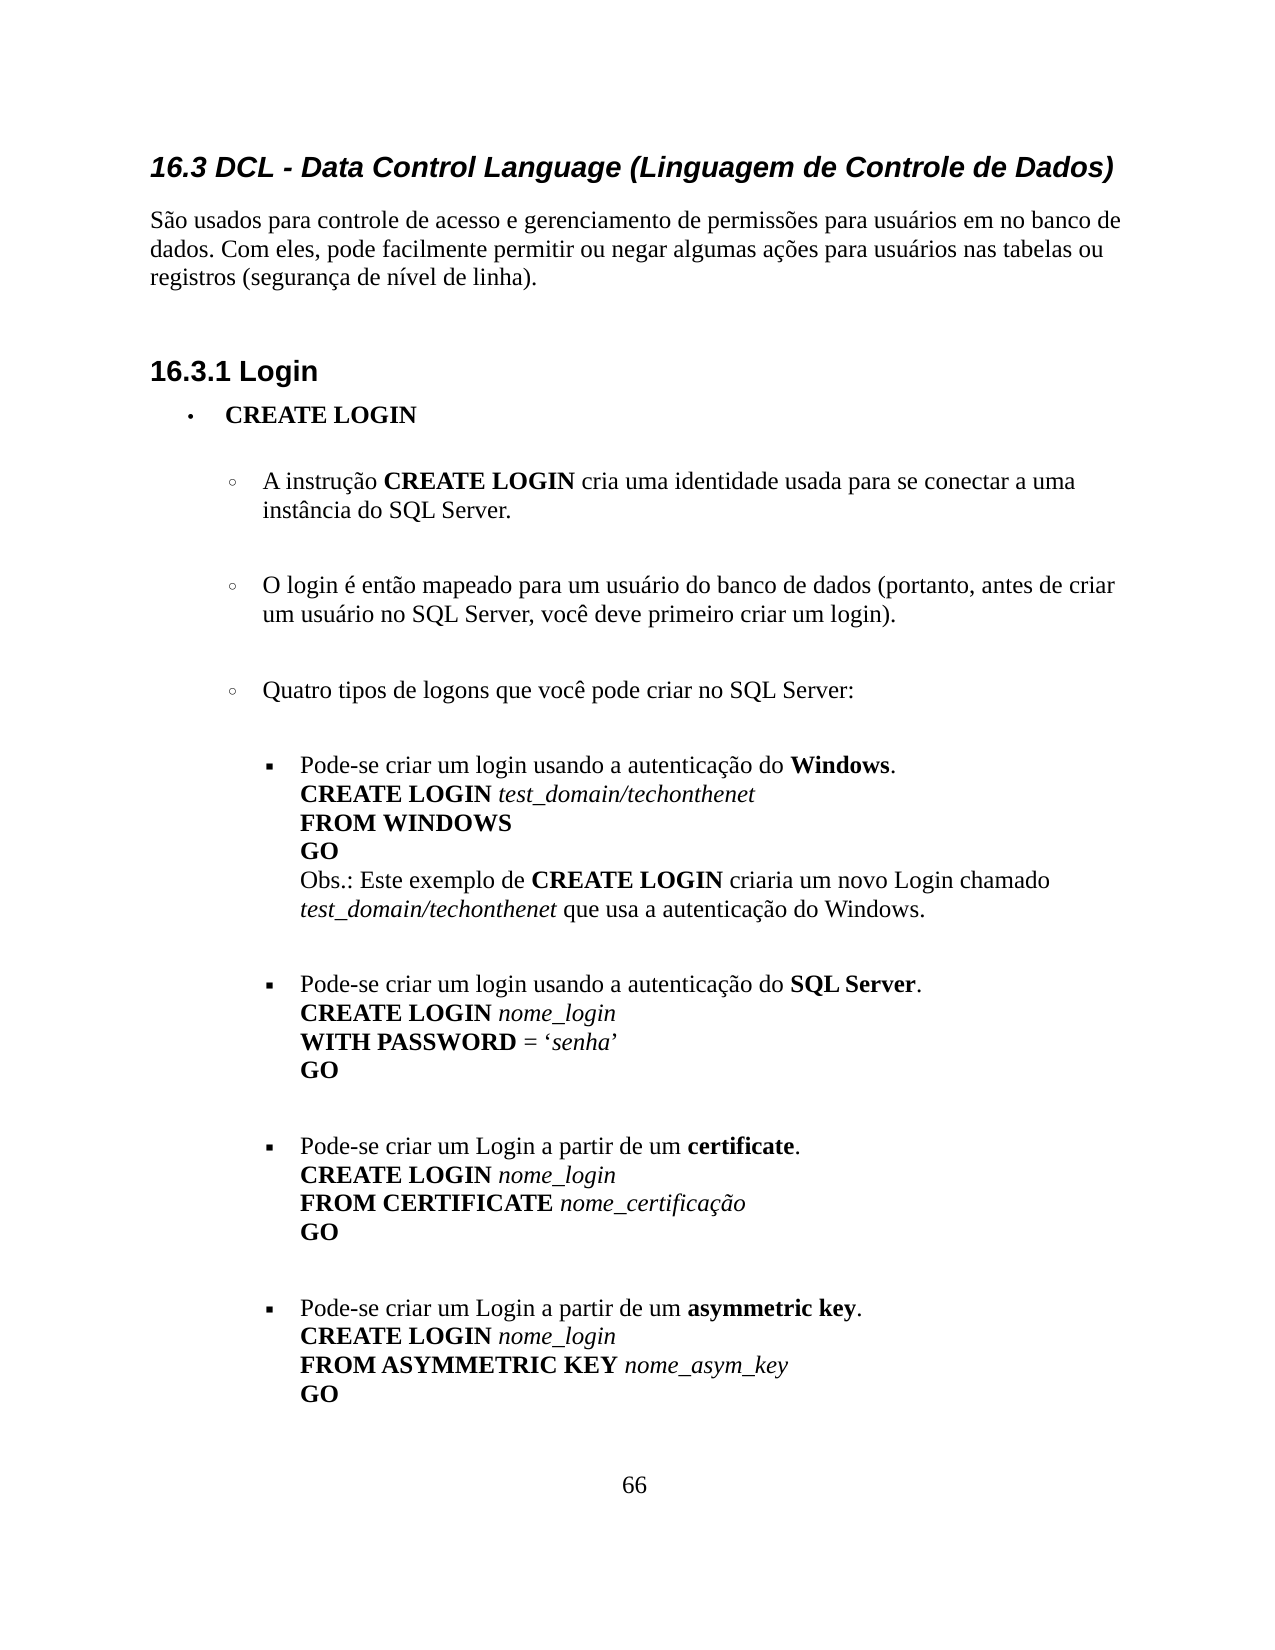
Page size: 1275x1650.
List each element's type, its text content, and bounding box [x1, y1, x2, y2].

list Pode-se criar um Login a partir de um asymmetric key. CREATE LOGIN nome_login FROM ASYMMETRIC KEY nome_asym_key GO [262, 1293, 1125, 1436]
text São usados para controle de acesso e gerenciamento de permissões para usuários em no banco de dados. Com eles, pode facilmente permitir ou negar algumas ações para usuários nas tabelas ou registros (segurança de nível de linha). [150, 205, 1125, 320]
subtitle 16.3.1 Login [150, 354, 1125, 387]
list Quatro tipos de logons que você pode criar no SQL Server: [225, 675, 1125, 732]
list Pode-se criar um login usando a autenticação do SQL Server. CREATE LOGIN nome_login WITH PASSWORD = ‘senha’ GO [262, 969, 1125, 1113]
list A instrução CREATE LOGIN cria uma identidade usada para se conectar a uma instância do SQL Server. [225, 466, 1125, 553]
list O login é então mapeado para um usuário do banco de dados (portanto, antes de criar um usuário no SQL Server, você deve primeiro criar um login). [225, 571, 1125, 657]
list CREATE LOGIN [187, 400, 1125, 457]
list Pode-se criar um login usando a autenticação do Windows. CREATE LOGIN test_domain/techonthenet FROM WINDOWS GO Obs.: Este exemplo de CREATE LOGIN criaria um novo Login chamado test_domain/techonthenet que usa a autenticação do Windows. [262, 750, 1125, 951]
list Pode-se criar um Login a partir de um certificate. CREATE LOGIN nome_login FROM CERTIFICATE nome_certificação GO [262, 1131, 1125, 1275]
subtitle 16.3 DCL - Data Control Language (Linguagem de Controle de Dados) [150, 150, 1125, 183]
